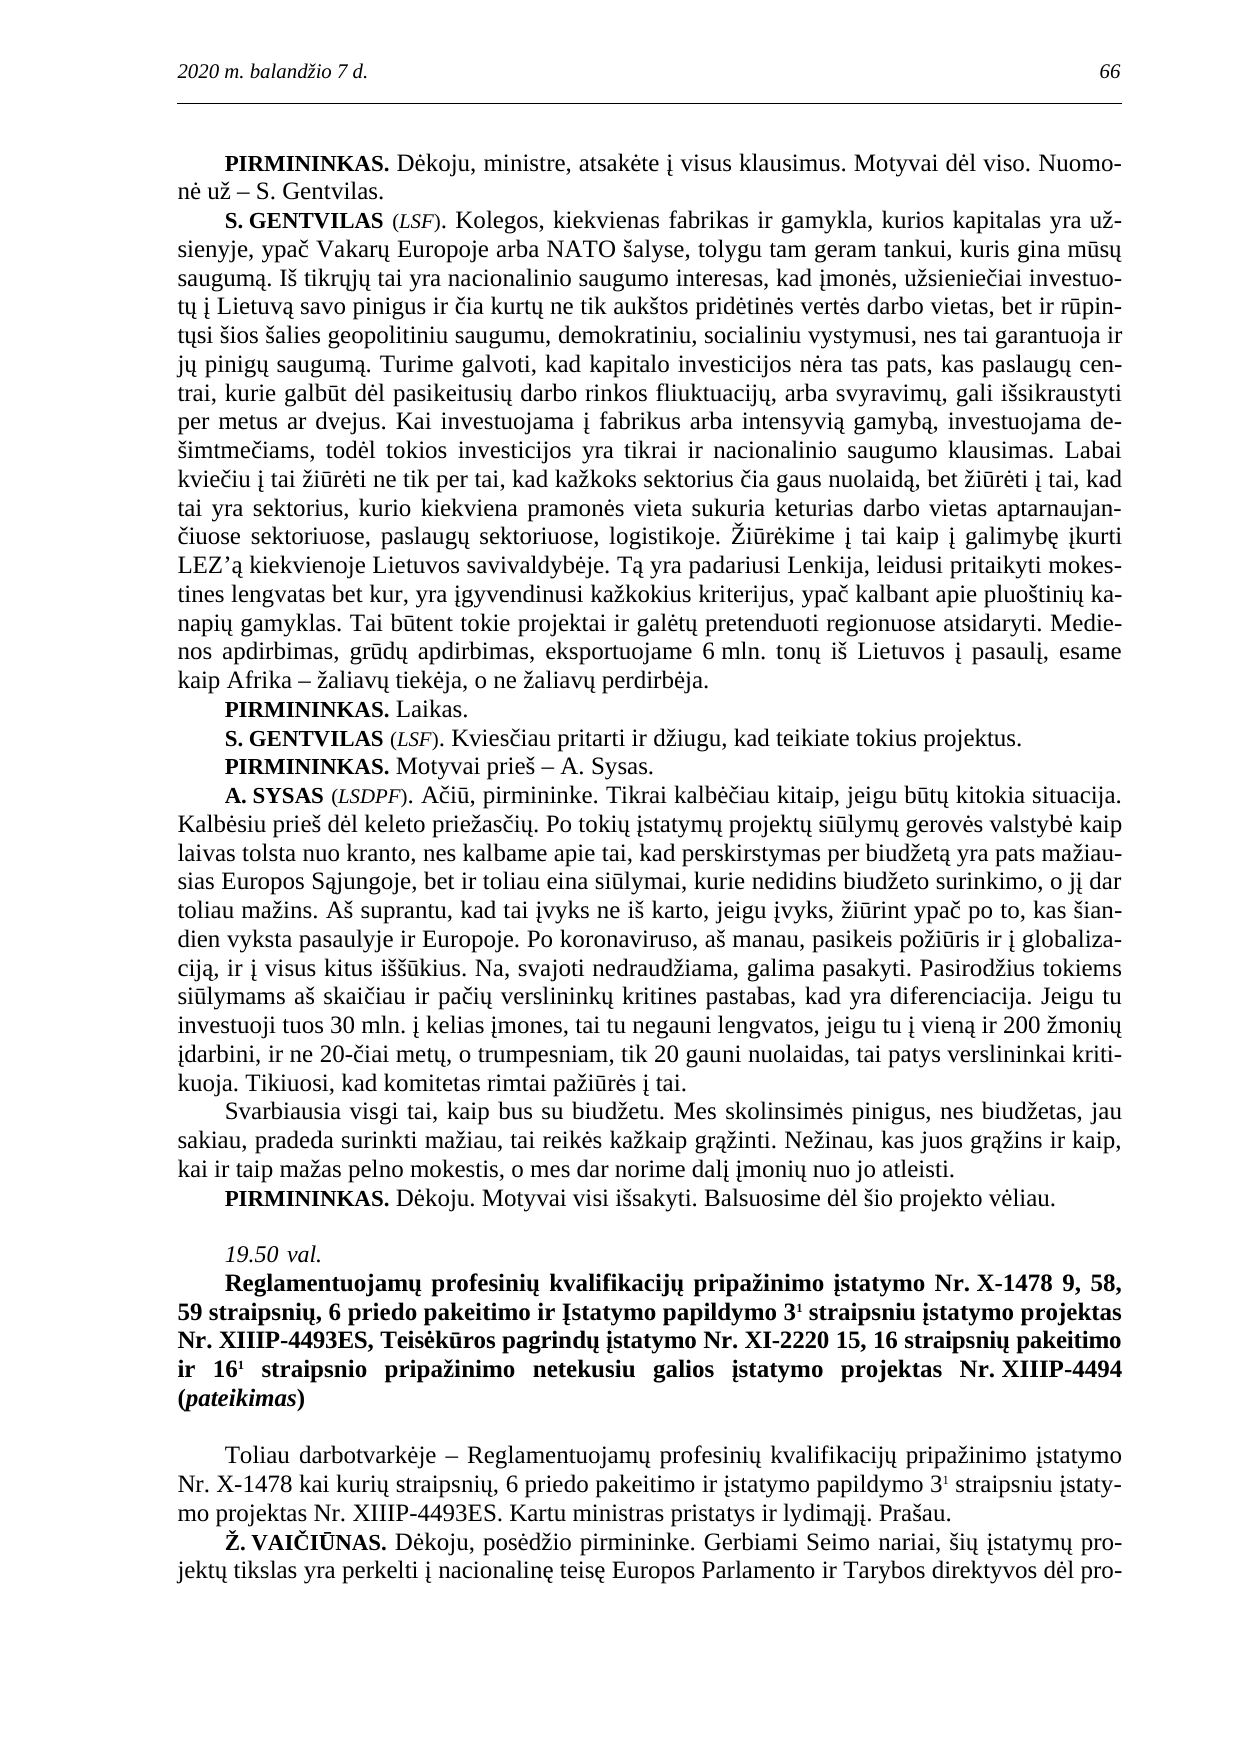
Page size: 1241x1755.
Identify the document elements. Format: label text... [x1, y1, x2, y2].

text S. GENTVILAS (LSF). Ko­le­gos, kiek­vie­nas fab­ri­kas ir ga­myk­la, ku­rios ka­pi­ta­las yra už­sie­ny­je, ypač Va­ka­rų Eu­ro­po­je ar­ba NATO ša­ly­se, to­ly­gu tam ge­ram tan­kui, ku­ris gi­na mū­sų sau­gu­mą. Iš tik­rų­jų tai yra na­cio­na­li­nio sau­gu­mo in­te­re­sas, kad įmo­nės, už­sie­nie­čiai in­ves­tuo­tų į Lie­tu­vą sa­vo pi­ni­gus ir čia kur­tų ne tik aukš­tos pri­dė­ti­nės ver­tės dar­bo vie­tas, bet ir rū­pin­tų­si šios ša­lies ge­o­po­li­ti­niu sau­gu­mu, de­mo­kra­tiniu, so­cia­li­niu vys­ty­mu­si, nes tai ga­ran­tuo­ja ir jų pi­ni­gų sau­gu­mą. Tu­ri­me gal­vo­ti, kad ka­pi­ta­lo in­ves­ti­ci­jos nė­ra tas pats, kas pa­slau­gų cen­trai, ku­rie gal­būt dėl pa­si­kei­tu­sių dar­bo rin­kos fliuk­tua­ci­jų, ar­ba svy­ra­vi­mų, ga­li iš­si­kraus­ty­ti per me­tus ar dve­jus. Kai in­ves­tuo­ja­ma į fab­ri­kus ar­ba in­ten­sy­vią ga­my­bą, in­ves­tuo­ja­ma de­šimt­me­čiams, to­dėl to­kios in­ves­ti­ci­jos yra tik­rai ir na­cio­na­li­nio sau­gu­mo klau­si­mas. La­bai kvie­čiu į tai žiū­rė­ti ne tik per tai, kad kaž­koks sek­to­rius čia gaus nuo­lai­dą, bet žiū­rė­ti į tai, kad tai yra sek­to­rius, ku­rio kiek­vie­na pra­mo­nės vie­ta su­ku­ria ke­tu­rias dar­bo vie­tas ap­tar­nau­jan­čiuo­se sek­to­riuo­se, pa­slau­gų sek­to­riuo­se, lo­gis­ti­ko­je. Žiū­rė­ki­me į tai kaip į ga­li­my­bę įkur­ti LEZʼą kiek­vie­no­je Lie­tu­vos sa­vi­val­dy­bė­je. Tą yra pa­da­riu­si Len­ki­ja, lei­du­si pri­tai­ky­ti mo­kes­ti­nes leng­va­tas bet kur, yra įgy­ven­di­nu­si kaž­ko­kius kri­te­ri­jus, ypač kal­bant apie pluoš­ti­nių ka­na­pių ga­myk­las. Tai bū­tent to­kie pro­jek­tai ir ga­lė­tų pre­ten­duo­ti re­gio­nuo­se at­si­da­ry­ti. Me­die­nos ap­dir­bi­mas, grū­dų ap­dir­bi­mas, eks­por­tuo­ja­me 6 mln. to­nų iš Lie­tu­vos į pa­sau­lį, esa­me kaip Af­ri­ka – ža­lia­vų tie­kė­ja, o ne ža­lia­vų per­dir­bė­ja. [177, 205, 1122, 694]
text S. GENTVILAS (LSF). Kvies­čiau pri­tar­ti ir džiu­gu, kad tei­kia­te to­kius pro­jek­tus. [177, 723, 1122, 751]
text PIRMININKAS. Lai­kas. [177, 694, 1122, 723]
text Reg­la­men­tuo­ja­mų pro­fe­si­nių kva­li­fi­ka­ci­jų pri­pa­ži­ni­mo įsta­ty­mo Nr. X-1478 9, 58, 59 straips­nių, 6 prie­do pa­kei­ti­mo ir Įsta­ty­mo pa­pil­dy­mo 31 straips­niu įsta­ty­mo projektas Nr. XIIIP-4493ES, Tei­sė­kū­ros pa­grin­dų įsta­ty­mo Nr. XI-2220 15, 16 straips­nių pakeitimo ir 161 straips­nio pri­pa­ži­ni­mo ne­te­ku­siu ga­lios įsta­ty­mo pro­jek­tas Nr. XIIIP-4494 (pateiki­mas) [177, 1268, 1122, 1412]
text PIRMININKAS. Mo­ty­vai prieš – A. Sy­sas. [177, 751, 1122, 780]
text Svar­biau­sia vis­gi tai, kaip bus su biu­dže­tu. Mes sko­lin­si­mės pi­ni­gus, nes biu­dže­tas, jau sa­kiau, pra­de­da su­rink­ti ma­žiau, tai rei­kės kaž­kaip grą­žin­ti. Ne­ži­nau, kas juos grą­žins ir kaip, kai ir taip ma­žas pel­no mo­kes­tis, o mes dar no­ri­me da­lį įmo­nių nuo jo at­leis­ti. [177, 1096, 1122, 1183]
text To­liau dar­bo­tvarkėje – Reg­la­men­tuo­ja­mų pro­fe­si­nių kva­li­fi­ka­ci­jų pri­pa­ži­ni­mo įsta­ty­mo Nr. X-1478 kai ku­rių straips­nių, 6 prie­do pa­kei­ti­mo ir įsta­ty­mo pa­pil­dy­mo 31 straips­niu įsta­ty­mo pro­jek­tas Nr. XIIIP-4493ES. Kar­tu mi­nist­ras pri­sta­tys ir ly­di­mą­jį. Pra­šau. [177, 1440, 1122, 1527]
text PIRMININKAS. Dė­ko­ju, mi­nist­re, at­sa­kė­te į vi­sus klau­si­mus. Mo­ty­vai dėl vi­so. Nuo­mo­nė už – S. Gent­vi­las. [177, 148, 1122, 205]
text PIRMININKAS. Dė­ko­ju. Mo­ty­vai vi­si iš­sa­ky­ti. Bal­suo­si­me dėl šio pro­jek­to vė­liau. [177, 1183, 1122, 1211]
text A. SYSAS (LSDPF). Ačiū, pir­mi­nin­ke. Tik­rai kal­bė­čiau ki­taip, jei­gu bū­tų ki­to­kia si­tu­a­ci­ja. Kal­bė­siu prieš dėl ke­le­to prie­žas­čių. Po to­kių įsta­ty­mų pro­jek­tų siū­ly­mų ge­ro­vės vals­ty­bė kaip lai­vas tols­ta nuo kran­to, nes kal­ba­me apie tai, kad per­skirs­ty­mas per biu­dže­tą yra pats ma­žiau­sias Eu­ro­pos Są­jun­go­je, bet ir to­liau ei­na siū­ly­mai, ku­rie ne­di­di­ns biu­dže­to su­rin­ki­mo, o jį dar to­liau ma­žins. Aš su­pran­tu, kad tai įvyks ne iš kar­to, jei­gu įvyks, žiū­rint ypač po to, kas šian­dien vyks­ta pa­sau­ly­je ir Eu­ro­po­je. Po ko­ro­na­vi­ru­so, aš ma­nau, pa­si­keis po­žiū­ris ir į glo­ba­li­za­ci­ją, ir į vi­sus ki­tus iš­šū­kius. Na, sva­jo­ti ne­drau­džia­ma, ga­li­ma pa­sa­ky­ti. Pa­si­ro­džius to­kiems siū­ly­mams aš skai­čiau ir pa­čių ver­sli­nin­kų kri­ti­nes pa­sta­bas, kad yra di­fe­ren­cia­ci­ja. Jei­gu tu in­ves­tuo­ji tuos 30 mln. į ke­lias įmo­nes, tai tu ne­gau­ni leng­va­tos, jei­gu tu į vie­ną ir 200 žmo­nių įdar­bi­ni, ir ne 20-čiai me­tų, o trum­pes­niam, tik 20 gau­ni nuo­lai­das, tai pa­tys ver­sli­nin­kai kri­ti­kuo­ja. Ti­kiuo­si, kad ko­mi­te­tas rim­tai pa­žiū­rės į tai. [177, 780, 1122, 1096]
text 19.50 val. [224, 1240, 1122, 1268]
text Ž. VAIČIŪNAS. Dė­ko­ju, po­sė­džio pir­mi­nin­ke. Ger­bia­mi Sei­mo na­riai, šių įsta­ty­mų pro­jek­tų tiks­las yra per­kel­ti į na­cio­na­li­nę tei­sę Eu­ro­pos Par­la­men­to ir Ta­ry­bos di­rek­ty­vos dėl pro­ [177, 1527, 1122, 1584]
